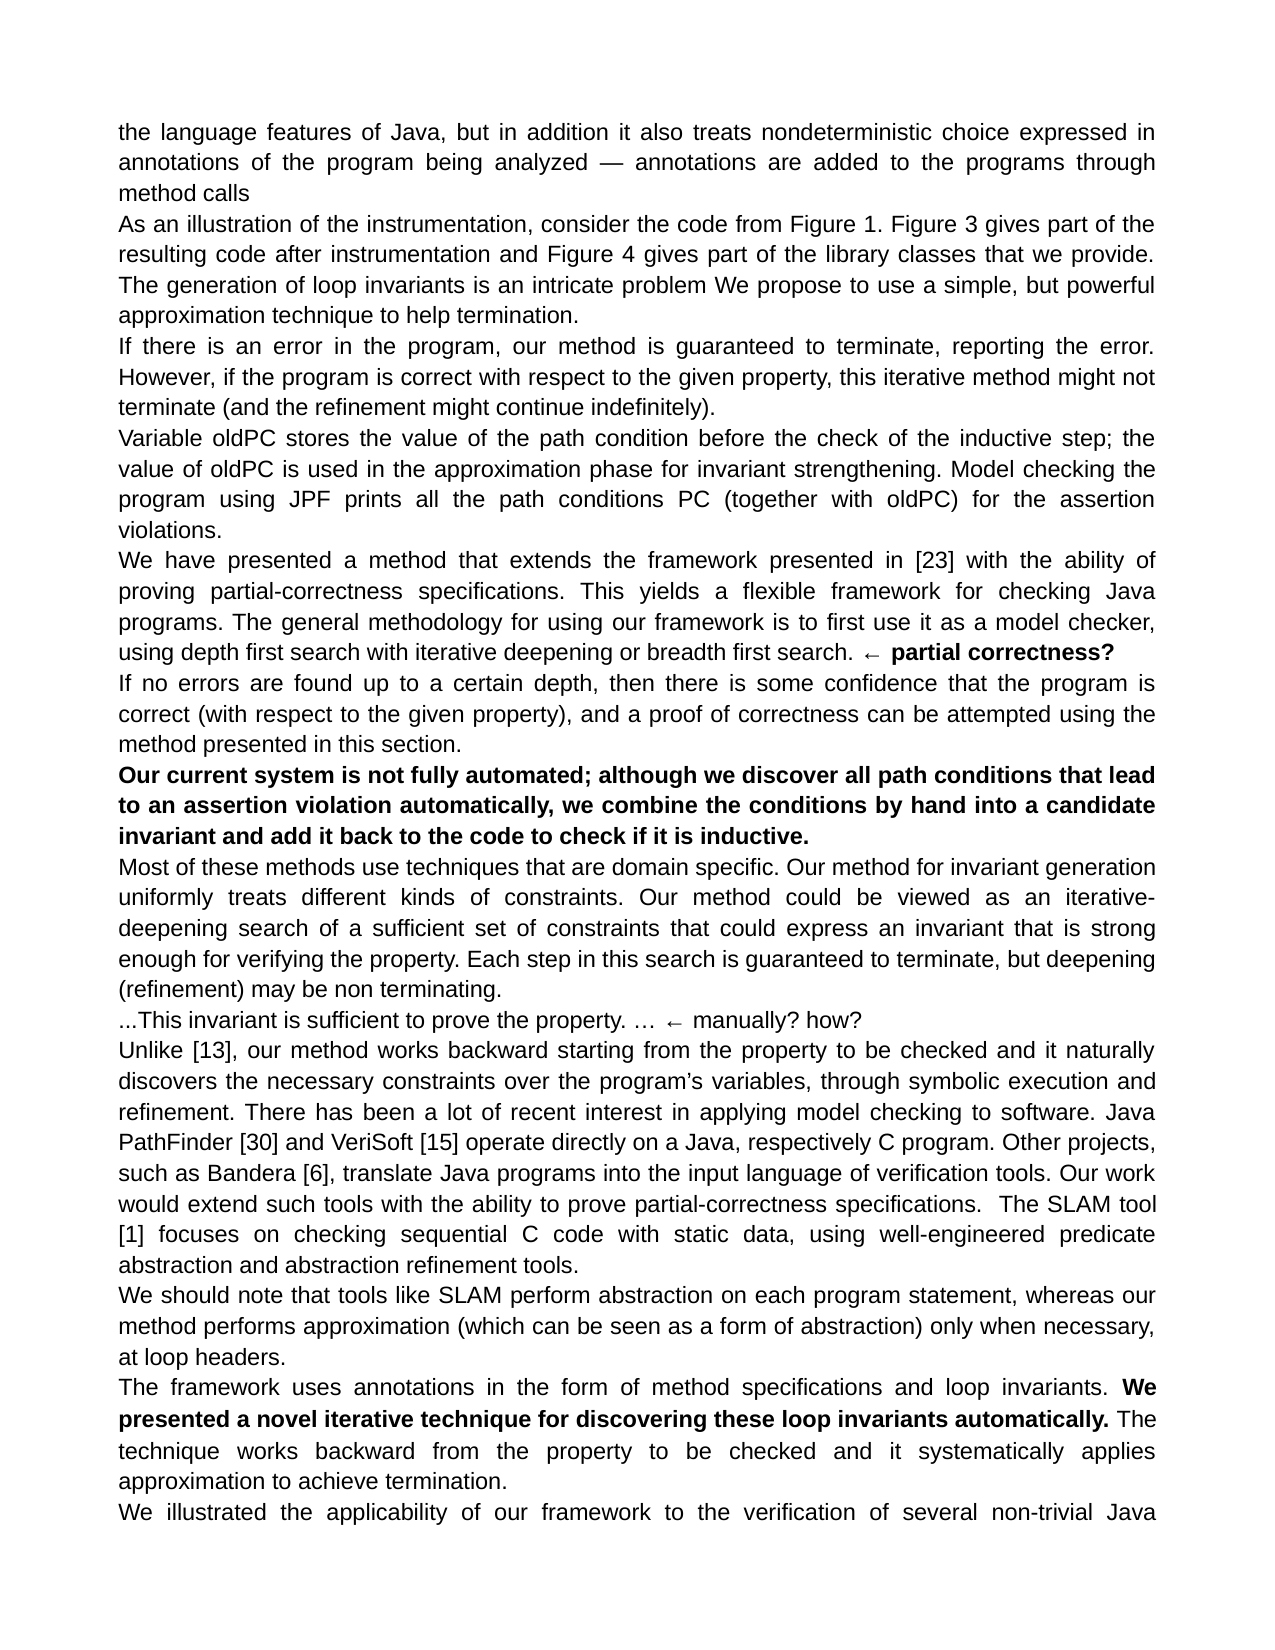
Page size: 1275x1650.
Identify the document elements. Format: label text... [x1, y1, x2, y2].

text Most of these methods use techniques that are domain specific. Our method for invariant generation uniformly treats different kinds of constraints. Our method could be viewed as an iterative-deepening search of a sufficient set of constraints that could express an invariant that is strong enough for verifying the property. Each step in this search is guaranteed to terminate, but deepening (refinement) may be non terminating. [118, 853, 1157, 1002]
text Variable oldPC stores the value of the path condition before the check of the inductive step; the value of oldPC is used in the approximation phase for invariant strengthening. Model checking the program using JPF prints all the path conditions PC (together with oldPC) for the assertion violations. [118, 424, 1157, 543]
text Our current system is not fully automated; although we discover all path conditions that lead to an assertion violation automatically, we combine the conditions by hand into a candidate invariant and add it back to the code to check if it is inductive. [118, 761, 1157, 849]
text As an illustration of the instrumentation, consider the code from Figure 1. Figure 3 gives part of the resulting code after instrumentation and Figure 4 gives part of the library classes that we provide. The generation of loop invariants is an intricate problem We propose to use a simple, but powerful approximation technique to help termination. [118, 210, 1157, 329]
text We illustrated the applicability of our framework to the verification of several non-trivial Java [118, 1498, 1157, 1525]
text We should note that tools like SLAM perform abstraction on each program statement, whereas our method performs approximation (which can be seen as a form of abstraction) only when necessary, at loop headers. [118, 1282, 1157, 1370]
text We have presented a method that extends the framework presented in [23] with the ability of proving partial-correctness specifications. This yields a flexible framework for checking Java programs. The general methodology for using our framework is to first use it as a model checker, using depth first search with iterative deepening or breadth first search. ← partial correctness? [118, 547, 1157, 666]
text Unlike [13], our method works backward starting from the property to be checked and it naturally discovers the necessary constraints over the program’s variables, through symbolic execution and refinement. There has been a lot of recent interest in applying model checking to software. Java PathFinder [30] and VeriSoft [15] operate directly on a Java, respectively C program. Other projects, such as Bandera [6], translate Java programs into the input language of verification tools. Our work would extend such tools with the ability to prove partial-correctness specifications. The SLAM tool [1] focuses on checking sequential C code with static data, using well-engineered predicate abstraction and abstraction refinement tools. [118, 1037, 1157, 1278]
text The framework uses annotations in the form of method specifications and loop invariants. We presented a novel iterative technique for discovering these loop invariants automatically. The technique works backward from the property to be checked and it systematically applies approximation to achieve termination. [118, 1374, 1157, 1494]
text If no errors are found up to a certain depth, then there is some confidence that the program is correct (with respect to the given property), and a proof of correctness can be attempted using the method presented in this section. [118, 669, 1157, 757]
text the language features of Java, but in addition it also treats nondeterministic choice expressed in annotations of the program being analyzed — annotations are added to the programs through method calls [118, 118, 1157, 206]
text ...This invariant is sufficient to prove the property. … ← manually? how? [118, 1006, 1157, 1033]
text If there is an error in the program, our method is guaranteed to terminate, reporting the error. However, if the program is correct with respect to the given property, this iterative method might not terminate (and the refinement might continue indefinitely). [118, 332, 1157, 421]
